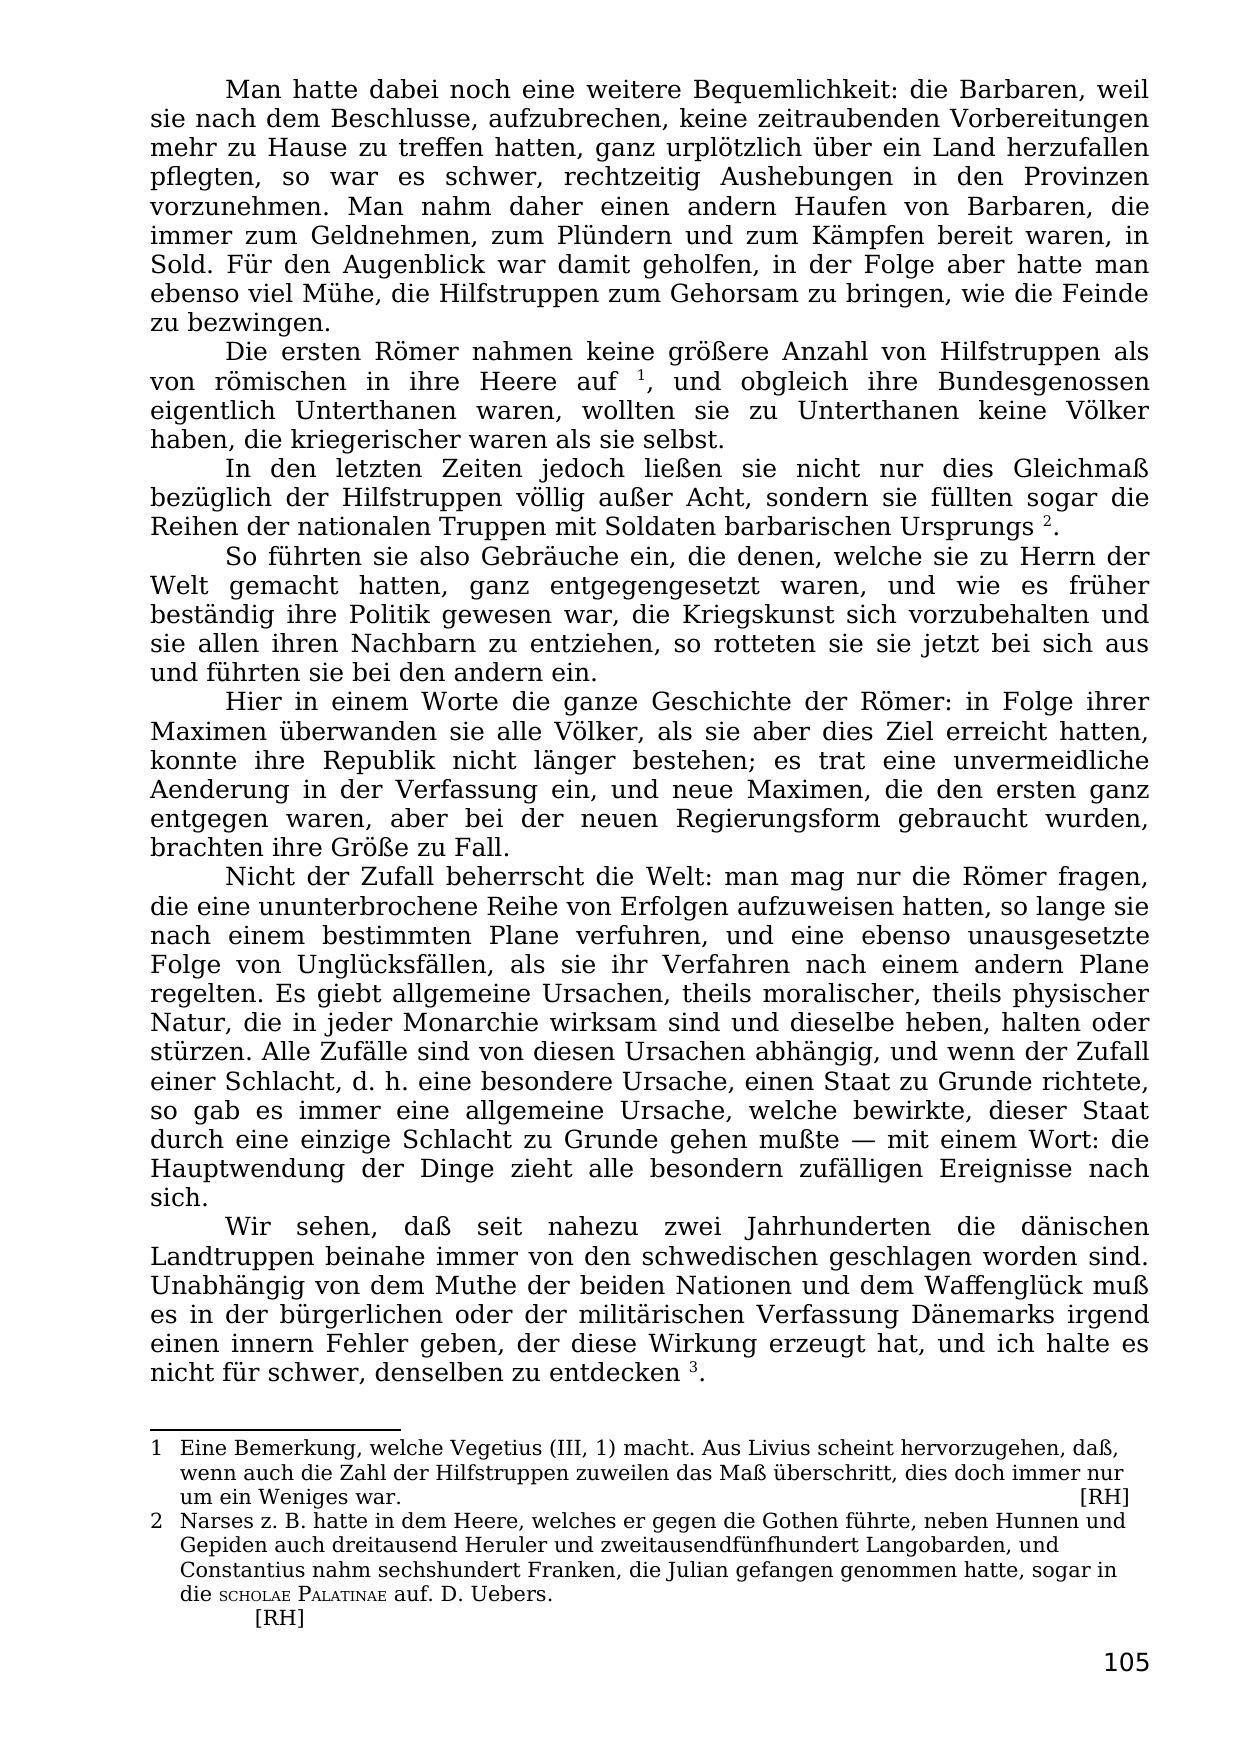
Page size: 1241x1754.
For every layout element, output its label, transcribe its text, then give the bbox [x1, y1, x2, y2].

text Narses z. B. hatte in dem Heere, welches er gegen die Gothen führte, neben Hunnen und Gepiden auch dreitausend Heruler und zweitausendfünfhundert Langobarden, und Constantius nahm sechshundert Franken, die Julian gefangen genommen hatte, sogar in die scholae Palatinae auf. D. Uebers. [RH] [150, 1509, 1151, 1631]
text In den letzten Zeiten jedoch ließen sie nicht nur dies Gleichmaß bezüglich der Hilfstruppen völlig außer Acht, sondern sie füllten sogar die Reihen der nationalen Truppen mit Soldaten barbarischen Ursprungs . [150, 454, 1151, 542]
text Die ersten Römer nahmen keine größere Anzahl von Hilfstruppen als von römischen in ihre Heere auf , und obgleich ihre Bundesgenossen eigentlich Unterthanen waren, wollten sie zu Unterthanen keine Völker haben, die kriegerischer waren als sie selbst. [150, 337, 1151, 454]
text Hier in einem Worte die ganze Geschichte der Römer: in Folge ihrer Maximen überwanden sie alle Völker, als sie aber dies Ziel erreicht hatten, konnte ihre Republik nicht länger bestehen; es trat eine unvermeidliche Aenderung in der Verfassung ein, und neue Maximen, die den ersten ganz entgegen waren, aber bei der neuen Regierungsform gebraucht wurden, brachten ihre Größe zu Fall. [150, 687, 1151, 862]
text So führten sie also Gebräuche ein, die denen, welche sie zu Herrn der Welt gemacht hatten, ganz entgegengesetzt waren, und wie es früher beständig ihre Politik gewesen war, die Kriegskunst sich vorzubehalten und sie allen ihren Nachbarn zu entziehen, so rotteten sie sie jetzt bei sich aus und führten sie bei den andern ein. [150, 542, 1151, 687]
text Wir sehen, daß seit nahezu zwei Jahrhunderten die dänischen Landtruppen beinahe immer von den schwedischen geschlagen worden sind. Unabhängig von dem Muthe der beiden Nationen und dem Waffenglück muß es in der bürgerlichen oder der militärischen Verfassung Dänemarks irgend einen innern Fehler geben, der diese Wirkung erzeugt hat, und ich halte es nicht für schwer, denselben zu entdecken . [150, 1212, 1151, 1387]
text Man hatte dabei noch eine weitere Bequemlichkeit: die Barbaren, weil sie nach dem Beschlusse, aufzubrechen, keine zeitraubenden Vorbereitungen mehr zu Hause zu treffen hatten, ganz urplötzlich über ein Land herzufallen pflegten, so war es schwer, rechtzeitig Aushebungen in den Provinzen vorzunehmen. Man nahm daher einen andern Haufen von Barbaren, die immer zum Geldnehmen, zum Plündern und zum Kämpfen bereit waren, in Sold. Für den Augenblick war damit geholfen, in der Folge aber hatte man ebenso viel Mühe, die Hilfstruppen zum Gehorsam zu bringen, wie die Feinde zu bezwingen. [150, 75, 1151, 337]
text Nicht der Zufall beherrscht die Welt: man mag nur die Römer fragen, die eine ununterbrochene Reihe von Erfolgen aufzuweisen hatten, so lange sie nach einem bestimmten Plane verfuhren, und eine ebenso unausgesetzte Folge von Unglücksfällen, als sie ihr Verfahren nach einem andern Plane regelten. Es giebt allgemeine Ursachen, theils moralischer, theils physischer Natur, die in jeder Monarchie wirksam sind und dieselbe heben, halten oder stürzen. Alle Zufälle sind von diesen Ursachen abhängig, und wenn der Zufall einer Schlacht, d. h. eine besondere Ursache, einen Staat zu Grunde richtete, so gab es immer eine allgemeine Ursache, welche bewirkte, dieser Staat durch eine einzige Schlacht zu Grunde gehen mußte — mit einem Wort: die Hauptwendung der Dinge zieht alle besondern zufälligen Ereignisse nach sich. [150, 862, 1151, 1212]
text Eine Bemerkung, welche Vegetius (III, 1) macht. Aus Livius scheint hervorzugehen, daß, wenn auch die Zahl der Hilfstruppen zuweilen das Maß überschritt, dies doch immer nur um ein Weniges war. [RH] [150, 1436, 1151, 1509]
